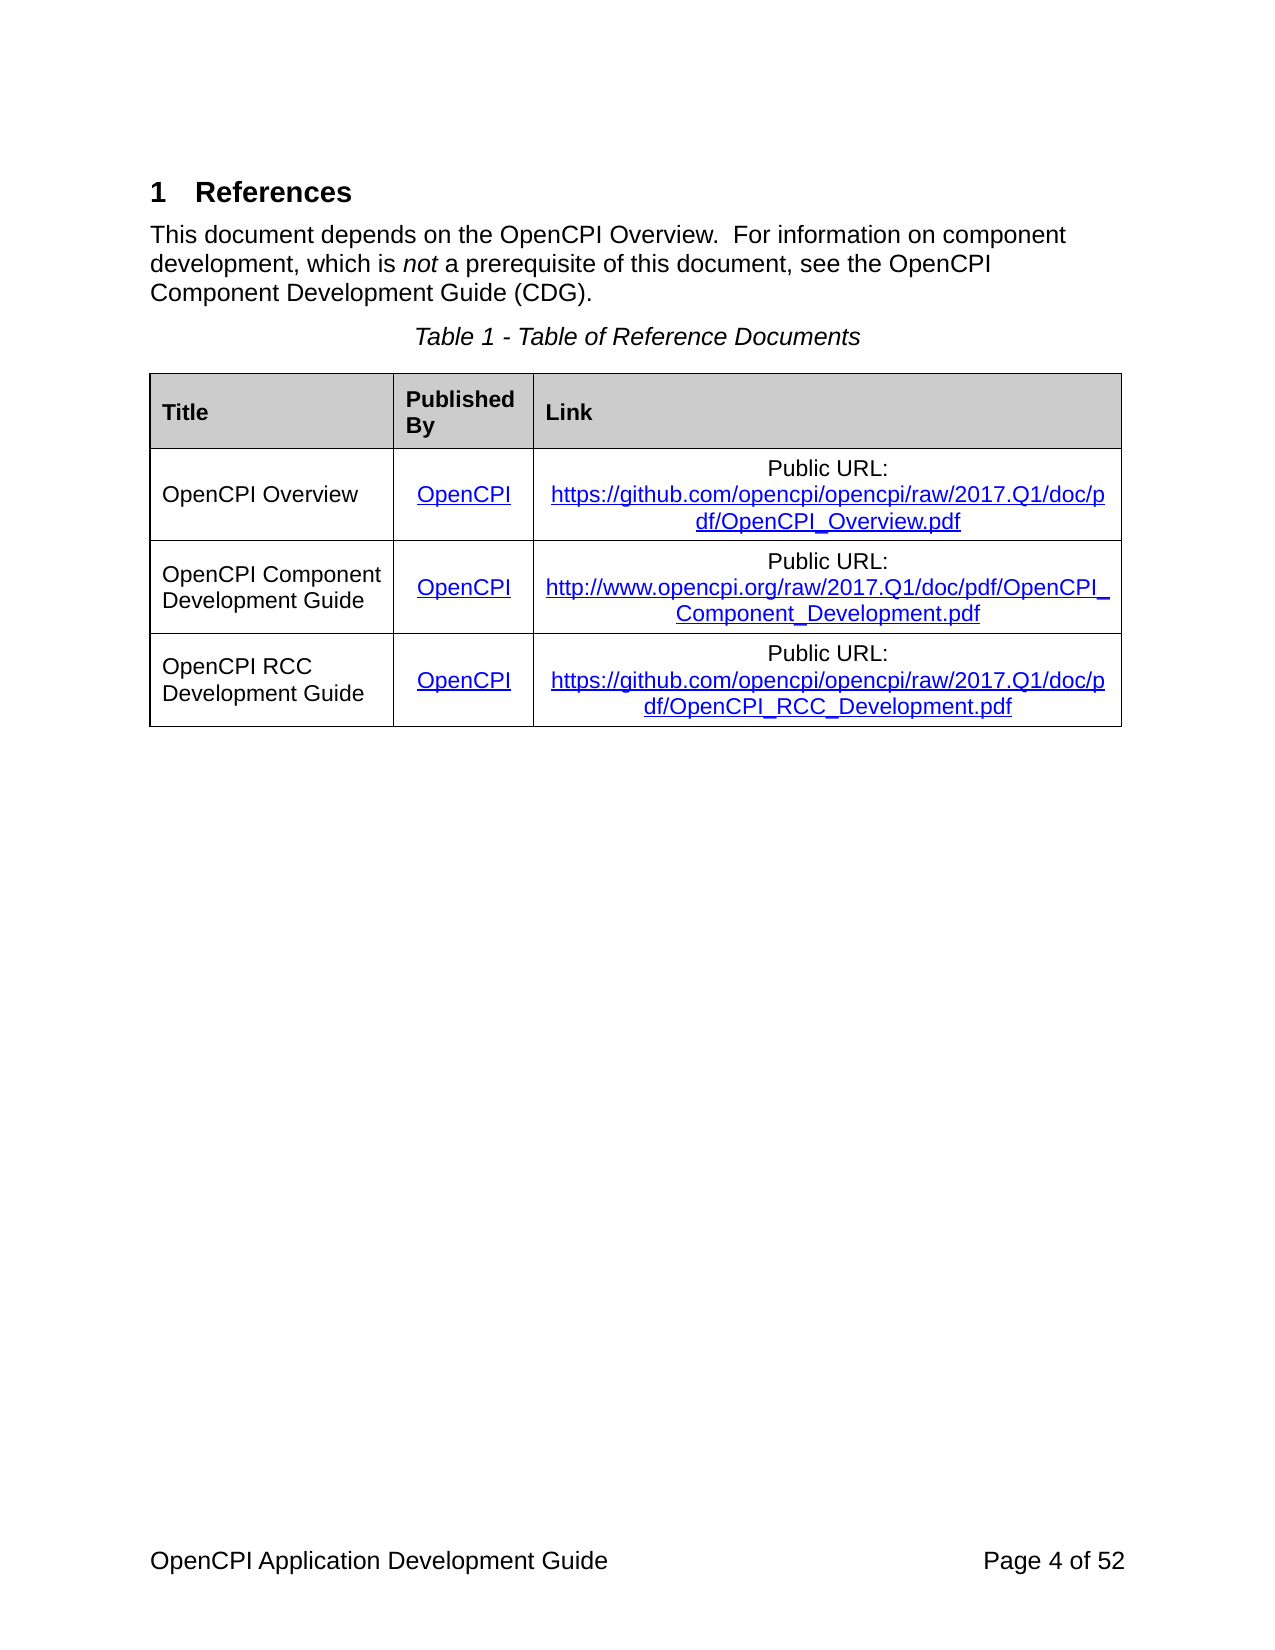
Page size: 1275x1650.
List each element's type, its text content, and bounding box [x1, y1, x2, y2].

table_cell OpenCPI [394, 634, 533, 726]
table_header Link [534, 374, 1121, 448]
table_header Published By [394, 374, 533, 448]
table_cell Public URL: http://www.opencpi.org/raw/2017.Q1/doc/pdf/OpenCPI_Component_Development.pdf [534, 541, 1121, 633]
text Table 1 - Table of Reference Documents [150, 322, 1125, 351]
table_cell OpenCPI [394, 541, 533, 633]
table_cell Public URL: https://github.com/opencpi/opencpi/raw/2017.Q1/doc/pdf/OpenCPI_RCC_Development.pdf [534, 634, 1121, 726]
table_cell OpenCPI Component Development Guide [151, 541, 393, 633]
table_cell OpenCPI Overview [151, 449, 393, 540]
subtitle References [150, 175, 1125, 208]
table_cell OpenCPI [394, 449, 533, 540]
text This document depends on the OpenCPI Overview. For information on component development, which is not a prerequisite of this document, see the OpenCPI Component Development Guide (CDG). [150, 221, 1125, 307]
table_cell Public URL: https://github.com/opencpi/opencpi/raw/2017.Q1/doc/pdf/OpenCPI_Overview.pdf [534, 449, 1121, 540]
table_header Title [151, 374, 393, 448]
table_cell OpenCPI RCC Development Guide [151, 634, 393, 726]
